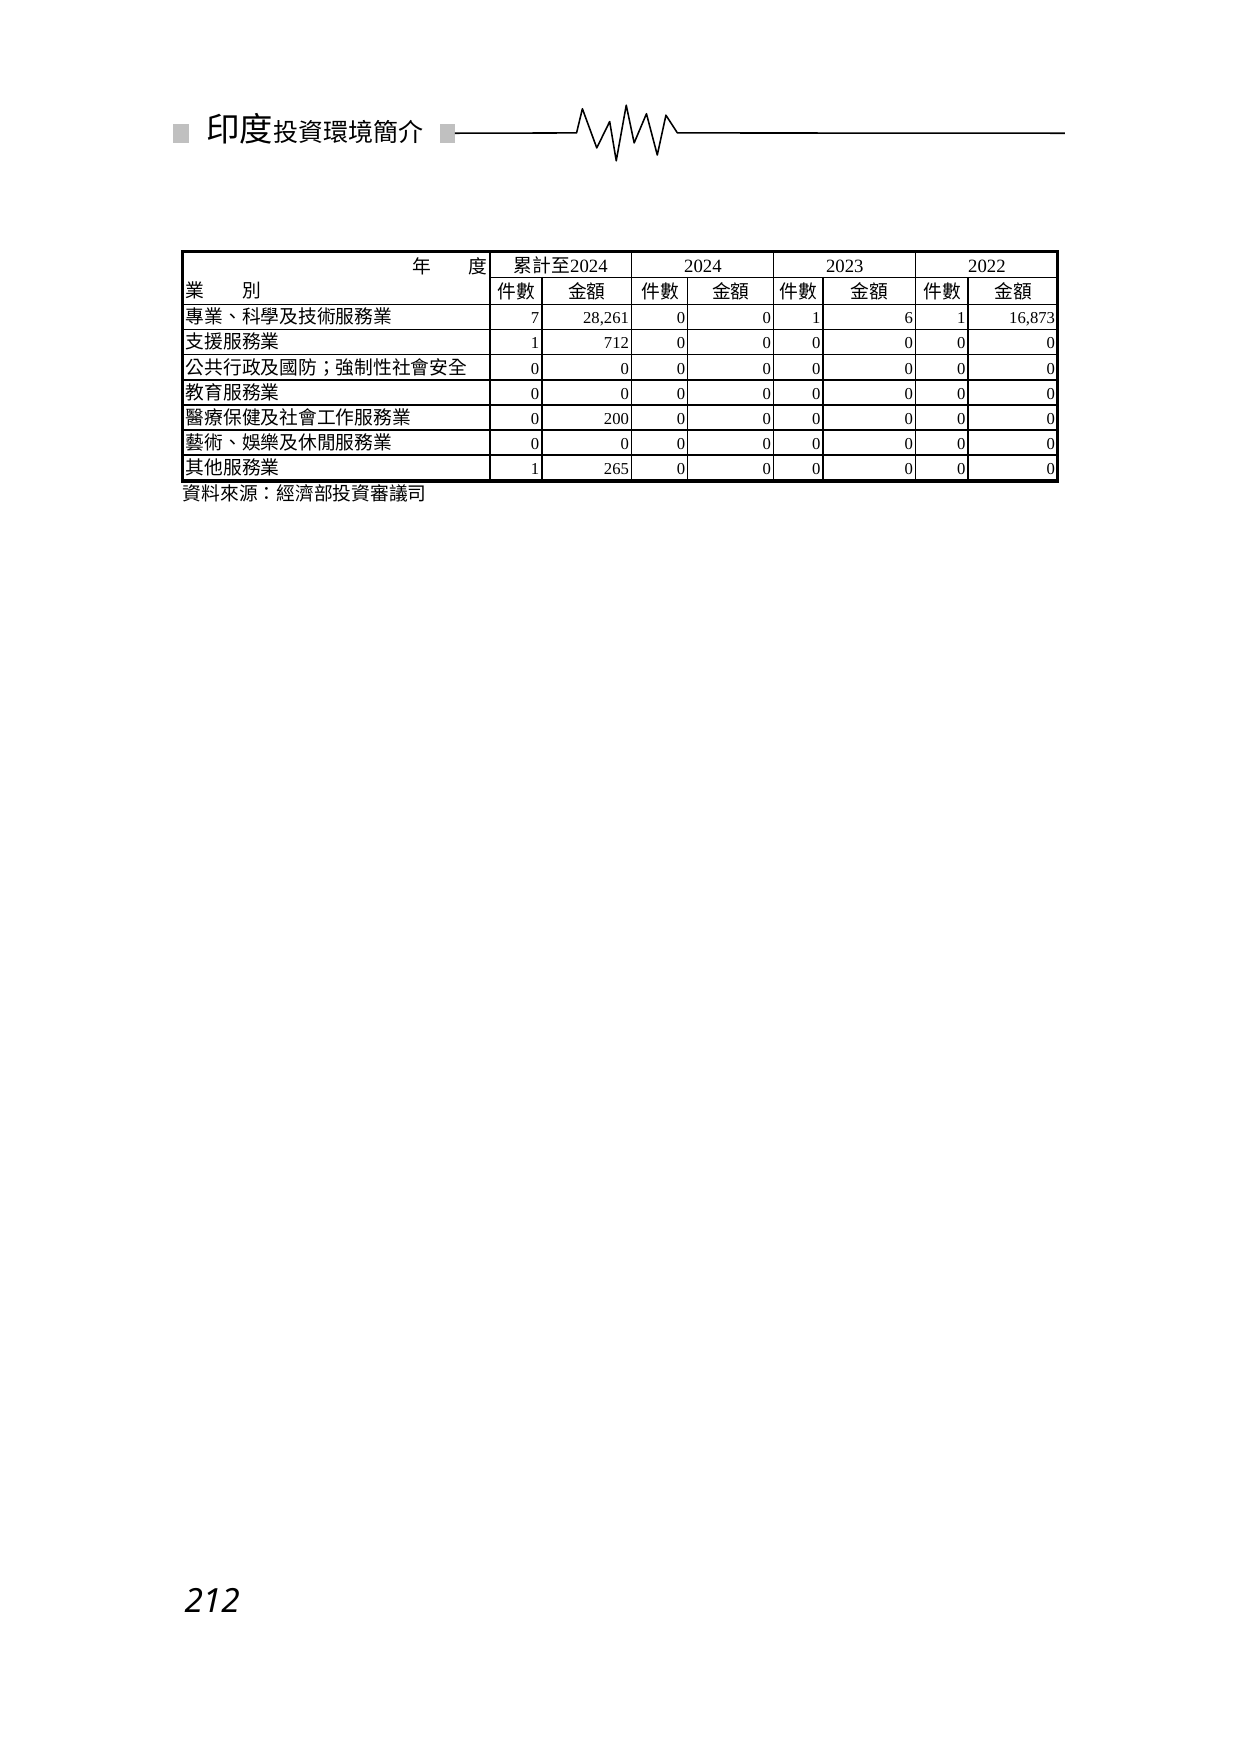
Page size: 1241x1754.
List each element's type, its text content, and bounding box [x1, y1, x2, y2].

table_cell 0 [688, 381, 773, 404]
table_cell 16,873 [969, 305, 1056, 329]
table_cell 0 [916, 355, 967, 379]
table_header 2022 [916, 253, 1056, 277]
table_cell 712 [543, 330, 631, 354]
table_cell 0 [491, 431, 541, 454]
table_cell 金額 [824, 278, 915, 303]
table_cell 0 [491, 406, 541, 429]
table_cell 金額 [688, 278, 773, 303]
table_cell 0 [774, 406, 822, 429]
table_cell 0 [824, 330, 915, 354]
table_cell 265 [543, 456, 631, 479]
table_cell 0 [491, 381, 541, 404]
table_cell 0 [543, 355, 631, 379]
table_cell 0 [824, 456, 915, 479]
table_cell 件數 [774, 278, 822, 303]
table_cell 金額 [969, 278, 1056, 303]
table_header 累計至2024 [491, 253, 631, 277]
table_cell 醫療保健及社會工作服務業 [184, 406, 489, 429]
table_cell 1 [491, 456, 541, 479]
table_cell 0 [916, 381, 967, 404]
table_cell 0 [824, 431, 915, 454]
text 資料來源：經濟部投資審議司 [183, 483, 1058, 505]
table_cell 0 [632, 355, 687, 379]
table_cell 0 [774, 355, 822, 379]
table_cell 件數 [916, 278, 967, 303]
table_cell 藝術、娛樂及休閒服務業 [184, 431, 489, 454]
table_cell 0 [688, 406, 773, 429]
table_cell 0 [916, 330, 967, 354]
table_cell 0 [969, 381, 1056, 404]
table_cell 6 [824, 305, 915, 329]
table_cell 1 [916, 305, 967, 329]
table_cell 0 [969, 406, 1056, 429]
table_cell 7 [491, 305, 541, 329]
table_cell 專業、科學及技術服務業 [184, 305, 489, 329]
table_cell 0 [916, 456, 967, 479]
table_cell 0 [688, 456, 773, 479]
table_cell 0 [824, 406, 915, 429]
table_cell 0 [824, 355, 915, 379]
table_cell 28,261 [543, 305, 631, 329]
table_cell 1 [774, 305, 822, 329]
table_cell 支援服務業 [184, 330, 489, 354]
table_cell 0 [632, 305, 687, 329]
table_cell 0 [632, 330, 687, 354]
table_header 年 度 業 別 [184, 253, 489, 303]
table_cell 0 [969, 330, 1056, 354]
table_cell 0 [491, 355, 541, 379]
table_cell 0 [632, 456, 687, 479]
table_cell 0 [688, 330, 773, 354]
table_cell 0 [774, 381, 822, 404]
table_header 2024 [632, 253, 773, 277]
table_cell 0 [632, 381, 687, 404]
table_cell 0 [774, 456, 822, 479]
table_header 2023 [774, 253, 915, 277]
table_cell 0 [632, 431, 687, 454]
table_cell 件數 [632, 278, 687, 303]
table_cell 0 [969, 355, 1056, 379]
table_cell 金額 [543, 278, 631, 303]
table_cell 0 [824, 381, 915, 404]
table_cell 0 [774, 330, 822, 354]
table_cell 0 [543, 381, 631, 404]
table_cell 0 [969, 431, 1056, 454]
table_cell 公共行政及國防；強制性社會安全 [184, 355, 489, 379]
table_cell 0 [688, 431, 773, 454]
table_cell 0 [632, 406, 687, 429]
table_cell 0 [916, 406, 967, 429]
table_cell 0 [969, 456, 1056, 479]
table_cell 0 [688, 305, 773, 329]
table_cell 其他服務業 [184, 456, 489, 479]
table_cell 件數 [491, 278, 541, 303]
table_cell 0 [688, 355, 773, 379]
table_cell 1 [491, 330, 541, 354]
table_cell 0 [916, 431, 967, 454]
table_cell 教育服務業 [184, 381, 489, 404]
table_cell 200 [543, 406, 631, 429]
table_cell 0 [774, 431, 822, 454]
table_cell 0 [543, 431, 631, 454]
